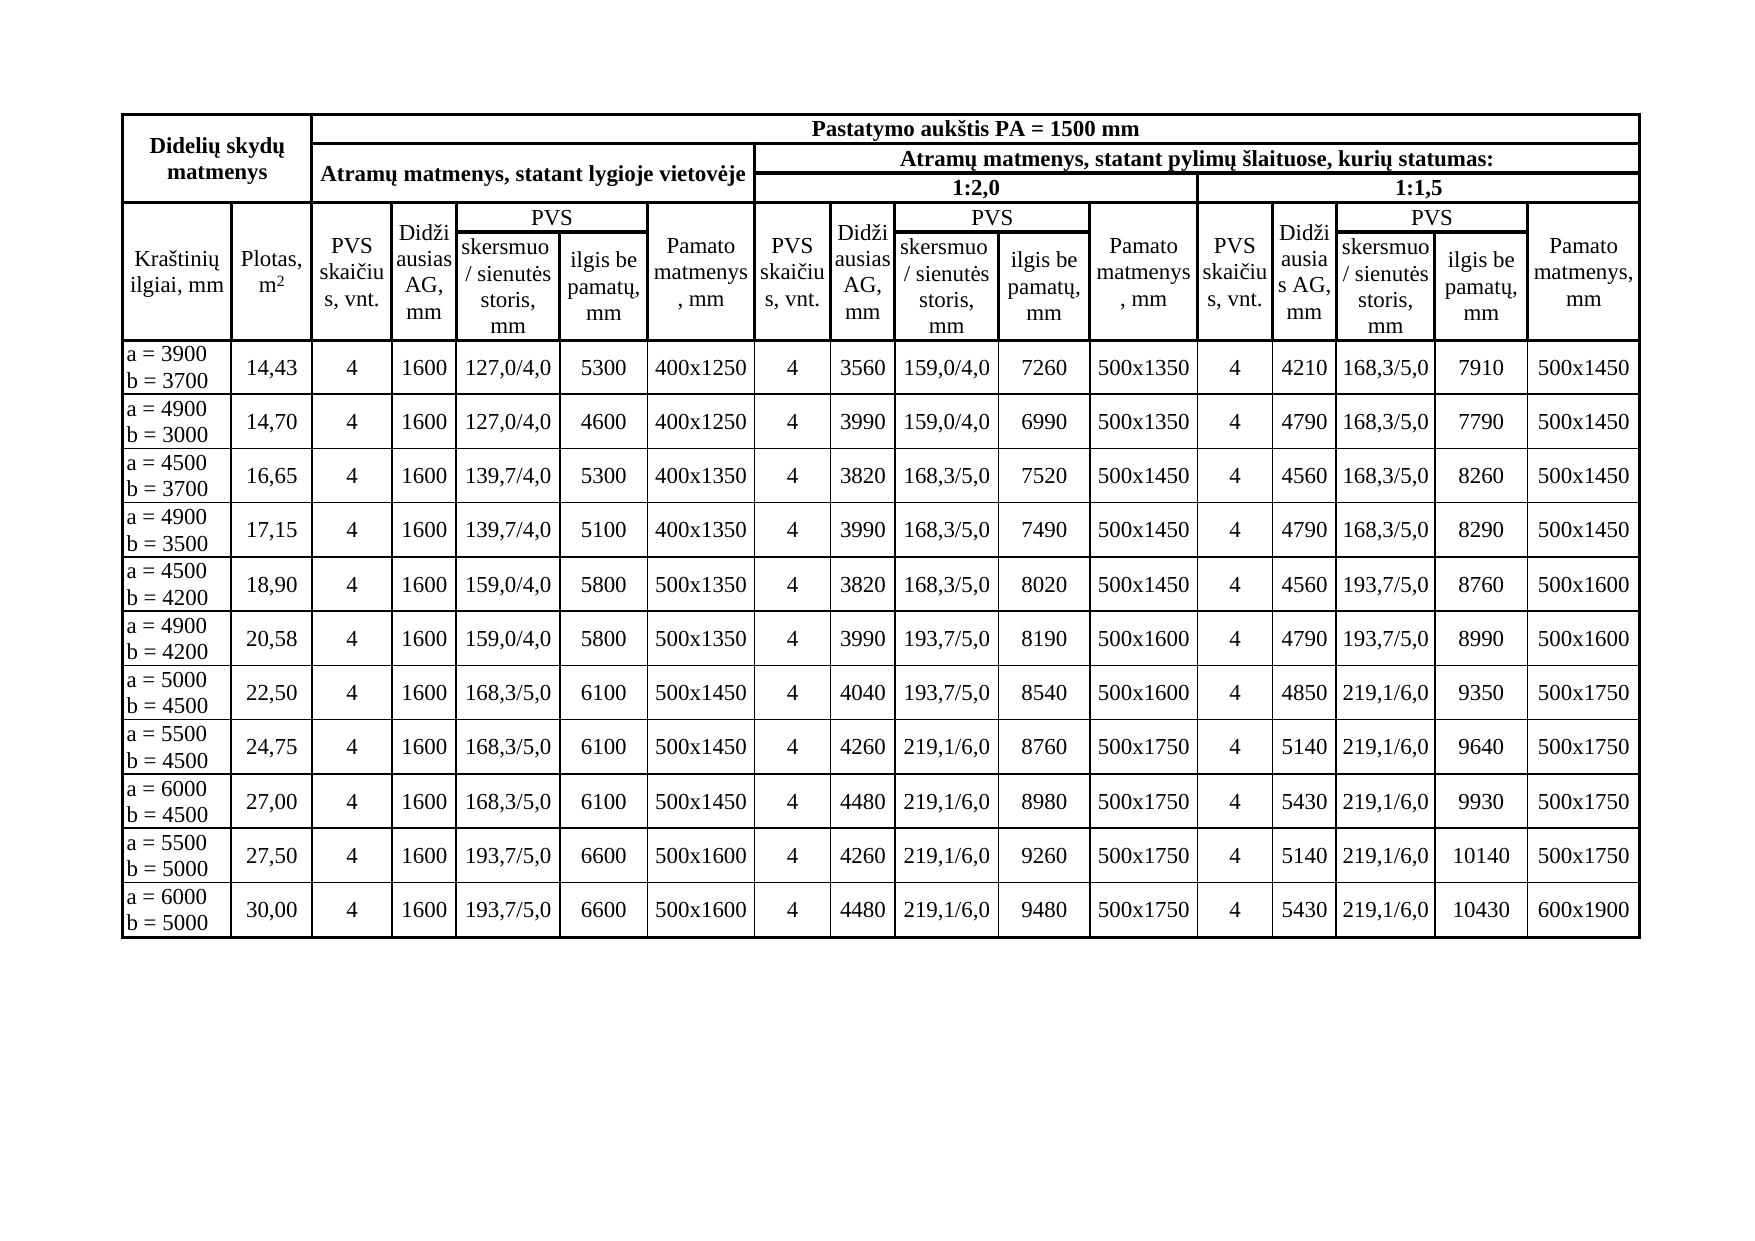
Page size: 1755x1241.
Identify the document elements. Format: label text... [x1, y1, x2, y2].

table_cell PVS skaičius, vnt. [313, 204, 390, 339]
table_cell Pamato matmenys, mm [1091, 204, 1196, 339]
table_cell 5100 [561, 503, 647, 556]
table_cell 9260 [999, 829, 1089, 882]
table_cell 1:2,0 [756, 175, 1196, 201]
table_cell Didžiausias AG, mm [1274, 204, 1335, 339]
table_cell 168,3/5,0 [896, 449, 998, 502]
table_cell 500x1750 [1091, 720, 1197, 773]
table_cell 4 [1198, 666, 1272, 719]
table_cell 1600 [393, 720, 455, 773]
table_cell 10430 [1436, 883, 1527, 936]
table_cell 500x1750 [1528, 720, 1638, 773]
table_cell 5140 [1273, 720, 1335, 773]
table_cell a = 4900 b = 3000 [124, 395, 230, 447]
table_cell ilgis be pamatų, mm [1436, 234, 1526, 339]
table_cell 1600 [393, 395, 455, 447]
table_cell 7790 [1436, 395, 1527, 447]
table_cell 5800 [561, 558, 647, 610]
table_cell 500x1750 [1091, 883, 1197, 936]
table_cell 3990 [831, 395, 894, 447]
table_cell 5300 [561, 342, 647, 393]
table_cell PVS [458, 204, 646, 230]
table_cell 4 [313, 558, 391, 610]
table_cell 3560 [831, 342, 894, 393]
table_cell 600x1900 [1528, 883, 1638, 936]
table_cell 14,43 [232, 342, 311, 393]
table_cell a = 5000 b = 4500 [124, 666, 230, 719]
table_cell 500x1450 [1528, 503, 1638, 556]
table_cell 4 [313, 503, 391, 556]
table_cell 8260 [1436, 449, 1527, 502]
table_cell 400x1250 [648, 342, 754, 393]
table_cell 4480 [831, 883, 894, 936]
table_cell 1600 [393, 342, 455, 393]
table_cell 6990 [999, 395, 1089, 447]
table_cell 4790 [1273, 395, 1335, 447]
table_cell 500x1350 [1091, 395, 1197, 447]
table_cell 4 [755, 775, 830, 827]
table_cell 193,7/5,0 [896, 666, 998, 719]
table_cell 1600 [393, 883, 455, 936]
table_cell 219,1/6,0 [1337, 720, 1434, 773]
table_cell 4 [313, 395, 391, 447]
table_cell 4790 [1273, 503, 1335, 556]
table_cell 193,7/5,0 [457, 883, 559, 936]
table_cell 500x1450 [648, 720, 754, 773]
table_cell 8190 [999, 612, 1089, 664]
table_cell 1600 [393, 775, 455, 827]
table_cell 500x1600 [1091, 666, 1197, 719]
table_cell 500x1350 [1091, 342, 1197, 393]
table_cell 168,3/5,0 [457, 666, 559, 719]
table_cell 168,3/5,0 [1337, 503, 1434, 556]
table_cell 400x1250 [648, 395, 754, 447]
table_cell 400x1350 [648, 503, 754, 556]
table_cell 168,3/5,0 [457, 720, 559, 773]
table_cell 22,50 [232, 666, 311, 719]
table_cell 168,3/5,0 [1337, 395, 1434, 447]
table_cell 4 [1198, 775, 1272, 827]
table_cell 4 [755, 342, 830, 393]
table_cell 500x1750 [1528, 775, 1638, 827]
table_cell 500x1750 [1091, 829, 1197, 882]
table_cell a = 4900 b = 4200 [124, 612, 230, 664]
table_cell 3820 [831, 449, 894, 502]
table_cell 4 [755, 395, 830, 447]
table_cell 159,0/4,0 [896, 395, 998, 447]
table_cell 500x1450 [648, 666, 754, 719]
table_cell a = 4500 b = 3700 [124, 449, 230, 502]
table_cell 193,7/5,0 [1337, 612, 1434, 664]
table_cell 5140 [1273, 829, 1335, 882]
table_cell 168,3/5,0 [1337, 342, 1434, 393]
table_cell 8020 [999, 558, 1089, 610]
table_cell 4 [313, 829, 391, 882]
table_cell 4 [1198, 342, 1272, 393]
table_cell 127,0/4,0 [457, 342, 559, 393]
table_cell 219,1/6,0 [1337, 775, 1434, 827]
table_cell 4040 [831, 666, 894, 719]
table_cell 10140 [1436, 829, 1527, 882]
table_cell 1600 [393, 666, 455, 719]
table_cell 1600 [393, 449, 455, 502]
table_cell 8290 [1436, 503, 1527, 556]
table_cell 5800 [561, 612, 647, 664]
table_cell 4 [755, 829, 830, 882]
table_cell 4 [313, 449, 391, 502]
table_cell Atramų matmenys, statant pylimų šlaituose, kurių statumas: [756, 145, 1638, 171]
table_cell Pamato matmenys, mm [1529, 204, 1638, 339]
table_cell PVS skaičius, vnt. [756, 204, 829, 339]
table_cell 139,7/4,0 [457, 449, 559, 502]
table_cell 193,7/5,0 [1337, 558, 1434, 610]
table_cell 1600 [393, 612, 455, 664]
table_cell 4 [313, 775, 391, 827]
table_cell 4 [313, 883, 391, 936]
table_cell 4260 [831, 829, 894, 882]
table_cell skersmuo / sienutės storis, mm [896, 234, 997, 339]
table_cell 4 [313, 666, 391, 719]
table_cell 9350 [1436, 666, 1527, 719]
table_cell 219,1/6,0 [896, 829, 998, 882]
table_cell 193,7/5,0 [896, 612, 998, 664]
table_cell 4 [755, 883, 830, 936]
table_cell 4790 [1273, 612, 1335, 664]
table_cell 7520 [999, 449, 1089, 502]
table_cell 5430 [1273, 883, 1335, 936]
table_cell 193,7/5,0 [457, 829, 559, 882]
table_cell 500x1600 [648, 829, 754, 882]
table_cell 4 [755, 503, 830, 556]
table_cell 219,1/6,0 [896, 720, 998, 773]
table_cell 500x1750 [1528, 829, 1638, 882]
table_cell 17,15 [232, 503, 311, 556]
table_cell a = 6000 b = 5000 [124, 883, 230, 936]
table_cell 168,3/5,0 [896, 558, 998, 610]
table_cell 4 [1198, 612, 1272, 664]
table_cell PVS skaičius, vnt. [1199, 204, 1271, 339]
table_cell 27,50 [232, 829, 311, 882]
table_cell 500x1450 [1091, 449, 1197, 502]
table_cell 8990 [1436, 612, 1527, 664]
table_cell 30,00 [232, 883, 311, 936]
table_cell 219,1/6,0 [1337, 883, 1434, 936]
table_cell Atramų matmenys, statant lygioje vietovėje [313, 145, 753, 201]
table_cell 4480 [831, 775, 894, 827]
table_cell 500x1600 [1091, 612, 1197, 664]
table_cell Kraštinių ilgiai, mm [124, 204, 230, 339]
table_cell 4 [755, 612, 830, 664]
table_cell 4 [1198, 558, 1272, 610]
table_cell 500x1600 [1528, 558, 1638, 610]
table_cell 6100 [561, 775, 647, 827]
table_cell 4850 [1273, 666, 1335, 719]
table_cell 4600 [561, 395, 647, 447]
table_cell 4 [1198, 395, 1272, 447]
table_cell 6600 [561, 883, 647, 936]
table_cell 219,1/6,0 [896, 883, 998, 936]
table_cell skersmuo / sienutės storis, mm [458, 234, 558, 339]
table_cell 4 [755, 720, 830, 773]
table_cell skersmuo / sienutės storis, mm [1338, 234, 1433, 339]
table_cell 4560 [1273, 449, 1335, 502]
table_cell 4 [1198, 503, 1272, 556]
table_cell ilgis be pamatų, mm [1000, 234, 1088, 339]
table_cell 3990 [831, 503, 894, 556]
table_cell 4 [755, 449, 830, 502]
table_cell 27,00 [232, 775, 311, 827]
table_cell 1600 [393, 503, 455, 556]
table_cell 6100 [561, 720, 647, 773]
table_cell 500x1750 [1091, 775, 1197, 827]
table_cell 500x1450 [648, 775, 754, 827]
table_cell 24,75 [232, 720, 311, 773]
table_cell a = 3900 b = 3700 [124, 342, 230, 393]
table_cell 14,70 [232, 395, 311, 447]
table_cell 8540 [999, 666, 1089, 719]
table_cell 3990 [831, 612, 894, 664]
table_cell 4560 [1273, 558, 1335, 610]
table_cell 159,0/4,0 [457, 612, 559, 664]
table_cell 4 [1198, 883, 1272, 936]
table_cell 168,3/5,0 [1337, 449, 1434, 502]
table_cell 1:1,5 [1199, 175, 1638, 201]
table_cell 168,3/5,0 [896, 503, 998, 556]
table_cell 219,1/6,0 [1337, 666, 1434, 719]
table_cell 500x1350 [648, 612, 754, 664]
table_cell 7910 [1436, 342, 1527, 393]
table_cell 159,0/4,0 [457, 558, 559, 610]
table_cell 8760 [999, 720, 1089, 773]
table_cell 4 [1198, 449, 1272, 502]
table_cell 139,7/4,0 [457, 503, 559, 556]
table_cell 7260 [999, 342, 1089, 393]
table_cell 4 [1198, 720, 1272, 773]
table_cell PVS [1338, 204, 1526, 230]
table_cell 219,1/6,0 [896, 775, 998, 827]
table_cell 500x1750 [1528, 666, 1638, 719]
table_cell 500x1450 [1528, 395, 1638, 447]
table_cell Didžiausias AG, mm [832, 204, 893, 339]
table_header Didelių skydų matmenys [124, 116, 310, 201]
table_cell a = 4500 b = 4200 [124, 558, 230, 610]
table_cell 400x1350 [648, 449, 754, 502]
table_cell 159,0/4,0 [896, 342, 998, 393]
table_cell 500x1600 [1528, 612, 1638, 664]
table_cell 168,3/5,0 [457, 775, 559, 827]
table_cell 4 [1198, 829, 1272, 882]
table_cell 3820 [831, 558, 894, 610]
table_cell Plotas, m2 [233, 204, 310, 339]
table_cell 4210 [1273, 342, 1335, 393]
table_cell 500x1350 [648, 558, 754, 610]
table_cell 219,1/6,0 [1337, 829, 1434, 882]
table_cell 16,65 [232, 449, 311, 502]
table_cell 500x1600 [648, 883, 754, 936]
table_header Pastatymo aukštis PA = 1500 mm [313, 116, 1638, 142]
table_cell 6600 [561, 829, 647, 882]
table_cell Didžiausias AG, mm [393, 204, 455, 339]
table_cell Pamato matmenys, mm [649, 204, 753, 339]
table_cell 1600 [393, 829, 455, 882]
table_cell 4 [755, 666, 830, 719]
table_cell 500x1450 [1091, 503, 1197, 556]
table_cell 9640 [1436, 720, 1527, 773]
table_cell 8760 [1436, 558, 1527, 610]
table_cell 20,58 [232, 612, 311, 664]
table_cell 4260 [831, 720, 894, 773]
table_cell 4 [313, 612, 391, 664]
table_cell 127,0/4,0 [457, 395, 559, 447]
table_cell 9930 [1436, 775, 1527, 827]
table_cell 1600 [393, 558, 455, 610]
table_cell 4 [313, 342, 391, 393]
table_cell 5300 [561, 449, 647, 502]
table_cell 5430 [1273, 775, 1335, 827]
table_cell a = 4900 b = 3500 [124, 503, 230, 556]
table_cell 4 [313, 720, 391, 773]
table_cell a = 6000 b = 4500 [124, 775, 230, 827]
table_cell PVS [896, 204, 1088, 230]
table_cell a = 5500 b = 4500 [124, 720, 230, 773]
table_cell 4 [755, 558, 830, 610]
table_cell 500x1450 [1528, 342, 1638, 393]
table_cell 8980 [999, 775, 1089, 827]
table_cell ilgis be pamatų, mm [561, 234, 646, 339]
table_cell 500x1450 [1528, 449, 1638, 502]
table_cell 9480 [999, 883, 1089, 936]
table_cell 7490 [999, 503, 1089, 556]
table_cell 500x1450 [1091, 558, 1197, 610]
table_cell 6100 [561, 666, 647, 719]
table_cell a = 5500 b = 5000 [124, 829, 230, 882]
table_cell 18,90 [232, 558, 311, 610]
